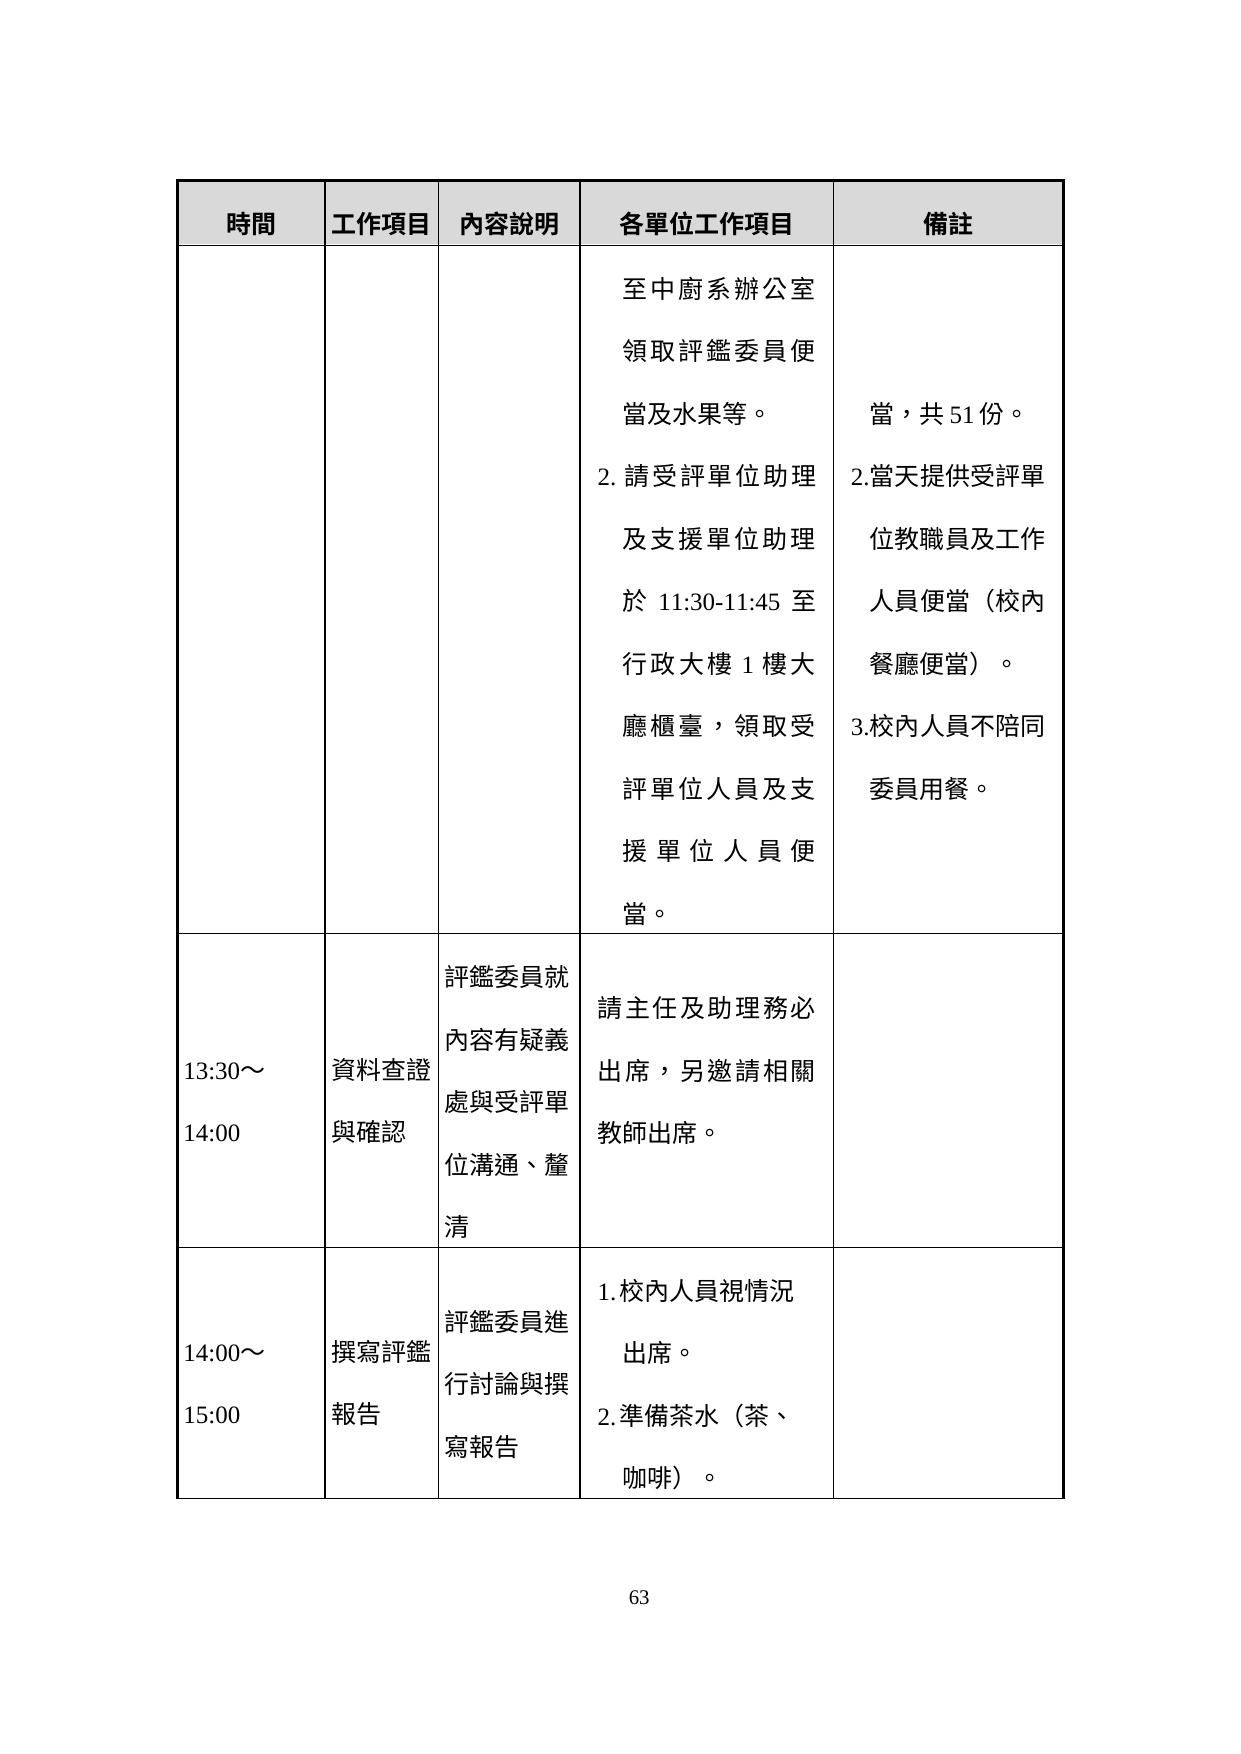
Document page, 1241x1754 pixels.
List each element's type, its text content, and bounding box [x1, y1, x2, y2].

table_cell 14:00～15:00 [179, 1248, 324, 1498]
table_cell [179, 246, 324, 933]
table_header 各單位工作項目 [581, 182, 833, 244]
table_cell [834, 1248, 1062, 1498]
table_cell [326, 246, 438, 933]
table_header 時間 [179, 182, 324, 244]
table_header 內容說明 [439, 182, 579, 244]
table_cell 1. 校內人員視情況出席。 2. 準備茶水（茶、咖啡）。 [581, 1248, 833, 1498]
table_cell [439, 246, 579, 933]
table_cell 評鑑委員進行討論與撰寫報告 [439, 1248, 579, 1498]
table_header 工作項目 [326, 182, 438, 244]
table_cell 至中廚系辦公室領取評鑑委員便當及水果等。 2. 請受評單位助理及支援單位助理於11:30-11:45至行政大樓1樓大廳櫃臺，領取受評單位人員及支援單位人員便當。 [581, 246, 833, 933]
table_cell 13:30～14:00 [179, 934, 324, 1247]
table_cell 當，共51份。 2.當天提供受評單位教職員及工作人員便當（校內餐廳便當）。 3.校內人員不陪同委員用餐。 [834, 246, 1062, 933]
table_cell 撰寫評鑑報告 [326, 1248, 438, 1498]
table_cell 資料查證與確認 [326, 934, 438, 1247]
table_header 備註 [834, 182, 1062, 244]
table_cell [834, 934, 1062, 1247]
table_cell 評鑑委員就內容有疑義處與受評單位溝通、釐清 [439, 934, 579, 1247]
table_cell 請主任及助理務必出席，另邀請相關教師出席。 [581, 934, 833, 1247]
